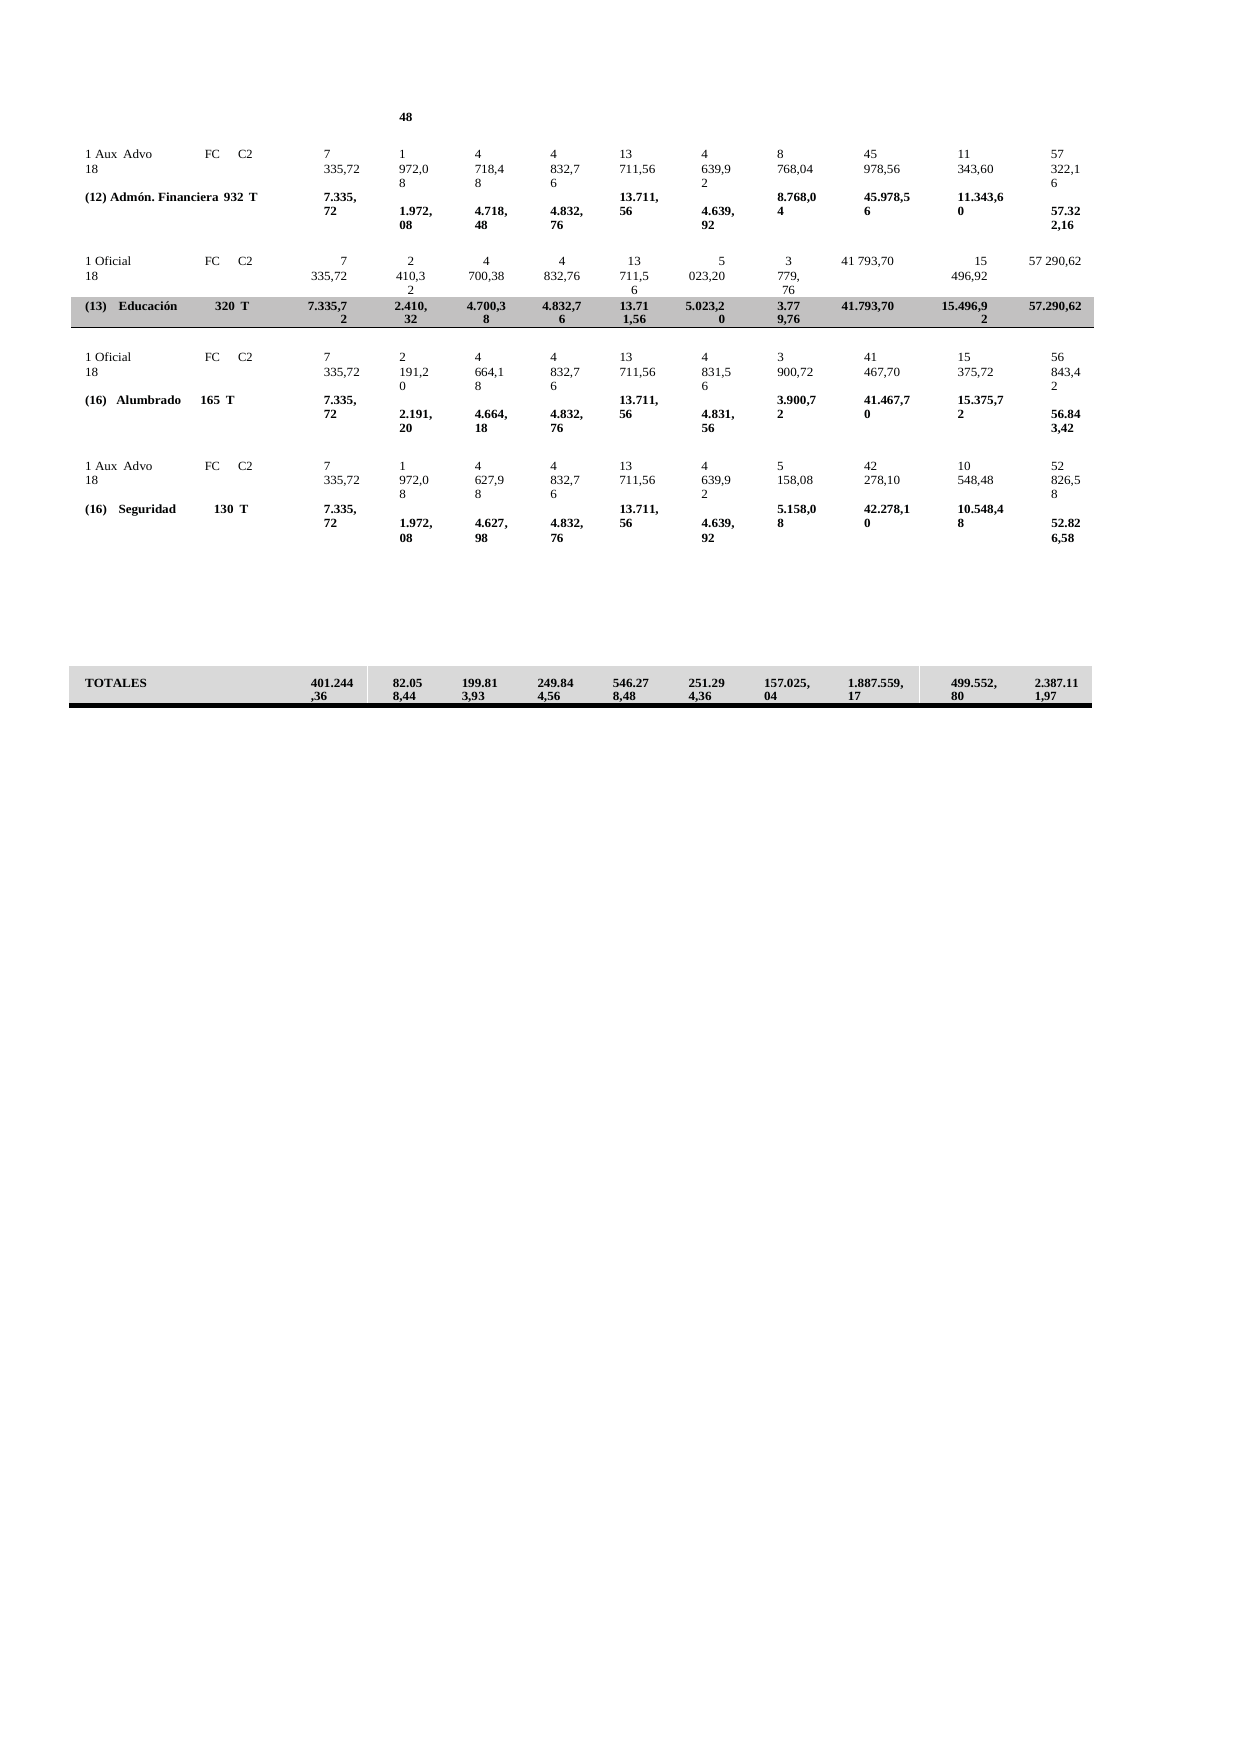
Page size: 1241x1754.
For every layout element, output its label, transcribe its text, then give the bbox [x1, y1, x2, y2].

table_cell 1 972,08 1.972,08 [373, 436, 445, 545]
table_cell 1 Aux Advo FC C2 18 (16) Seguridad 130 T [71, 436, 290, 545]
table_cell (13) Educación 320 T [71, 297, 290, 327]
table_header [71, 110, 290, 124]
table_cell 7 335,72 7.335,72 [290, 125, 373, 232]
table_cell 11 343,60 11.343,60 [925, 125, 1015, 232]
table_cell 5.023,20 [672, 297, 747, 327]
table_cell 13 711,56 13.711,56 [596, 328, 672, 436]
table_header 251.294,36 [666, 666, 742, 703]
table_header TOTALES [69, 666, 214, 703]
table_cell 10 548,48 10.548,48 [925, 436, 1015, 545]
table_cell 8 768,04 8.768,04 [747, 125, 828, 232]
table_cell 4 664,18 4.664,18 [445, 328, 521, 436]
table_cell 4 832,76 4.832,76 [521, 436, 596, 545]
table_cell 57 290,62 [1015, 233, 1094, 297]
table_header 546.278,48 [591, 666, 666, 703]
table_cell 57 322,16 57.322,16 [1015, 125, 1094, 232]
table_cell 2 191,20 2.191,20 [373, 328, 445, 436]
table_cell 7 335,72 7.335,72 [290, 328, 373, 436]
table_cell 3.779,76 [747, 297, 828, 327]
table_cell 5 023,20 [672, 233, 747, 297]
table_cell 2 410,32 [373, 233, 445, 297]
table_cell 1 Oficial FC C2 18 (16) Alumbrado 165 T [71, 328, 290, 436]
table_cell 7 335,72 7.335,72 [290, 436, 373, 545]
table_cell 41 467,70 41.467,70 [828, 328, 925, 436]
table_cell 4 639,92 4.639,92 [672, 125, 747, 232]
table_cell 4.832,76 [521, 297, 596, 327]
table_cell 52 826,58 52.826,58 [1015, 436, 1094, 545]
table_header [596, 110, 672, 124]
table_cell 5 158,08 5.158,08 [747, 436, 828, 545]
table_cell 2.410,32 [373, 297, 445, 327]
table_cell 57.290,62 [1015, 297, 1094, 327]
table_header [747, 110, 828, 124]
table_header 401.244,36 [214, 666, 367, 703]
table_header [828, 110, 925, 124]
table_cell 7.335,72 [290, 297, 373, 327]
table_cell 4 832,76 4.832,76 [521, 328, 596, 436]
table_cell 15.496,92 [925, 297, 1015, 327]
table_cell 4 831,56 4.831,56 [672, 328, 747, 436]
table_cell 4 832,76 [521, 233, 596, 297]
table_cell 13.711,56 [596, 297, 672, 327]
table_cell 4 718,48 4.718,48 [445, 125, 521, 232]
table_cell 1 Aux Advo FC C2 18 (12) Admón. Financiera 932 T [71, 125, 290, 232]
table_cell 13 711,56 13.711,56 [596, 436, 672, 545]
table_header [521, 110, 596, 124]
table_cell 7 335,72 [290, 233, 373, 297]
table_header 499.552,80 [920, 666, 1008, 703]
table_cell 4.700,38 [445, 297, 521, 327]
table_header 1.887.559,17 [821, 666, 919, 703]
table_header [672, 110, 747, 124]
table_cell 45 978,56 45.978,56 [828, 125, 925, 232]
table_cell 3 900,72 3.900,72 [747, 328, 828, 436]
table_cell 4 627,98 4.627,98 [445, 436, 521, 545]
table_header [1015, 110, 1094, 124]
table_header 82.058,44 [368, 666, 440, 703]
table_cell 3 779,76 [747, 233, 828, 297]
table_header 157.025,04 [742, 666, 821, 703]
table_cell 13 711,56 [596, 233, 672, 297]
table_cell 1 Oficial FC C2 18 [71, 233, 290, 297]
table_cell 15 496,92 [925, 233, 1015, 297]
table_header 199.813,93 [440, 666, 515, 703]
table_header [445, 110, 521, 124]
table_cell 4 700,38 [445, 233, 521, 297]
table_cell 56 843,42 56.843,42 [1015, 328, 1094, 436]
table_cell 4 832,76 4.832,76 [521, 125, 596, 232]
table_cell 15 375,72 15.375,72 [925, 328, 1015, 436]
table_cell 42 278,10 42.278,10 [828, 436, 925, 545]
table_header 249.844,56 [515, 666, 591, 703]
table_header [290, 110, 373, 124]
table_header 2.387.111,97 [1008, 666, 1092, 703]
table_header 48 [373, 110, 445, 124]
table_header [925, 110, 1015, 124]
table_cell 1 972,08 1.972,08 [373, 125, 445, 232]
table_cell 41.793,70 [828, 297, 925, 327]
table_cell 41 793,70 [828, 233, 925, 297]
table_cell 4 639,92 4.639,92 [672, 436, 747, 545]
table_cell 13 711,56 13.711,56 [596, 125, 672, 232]
